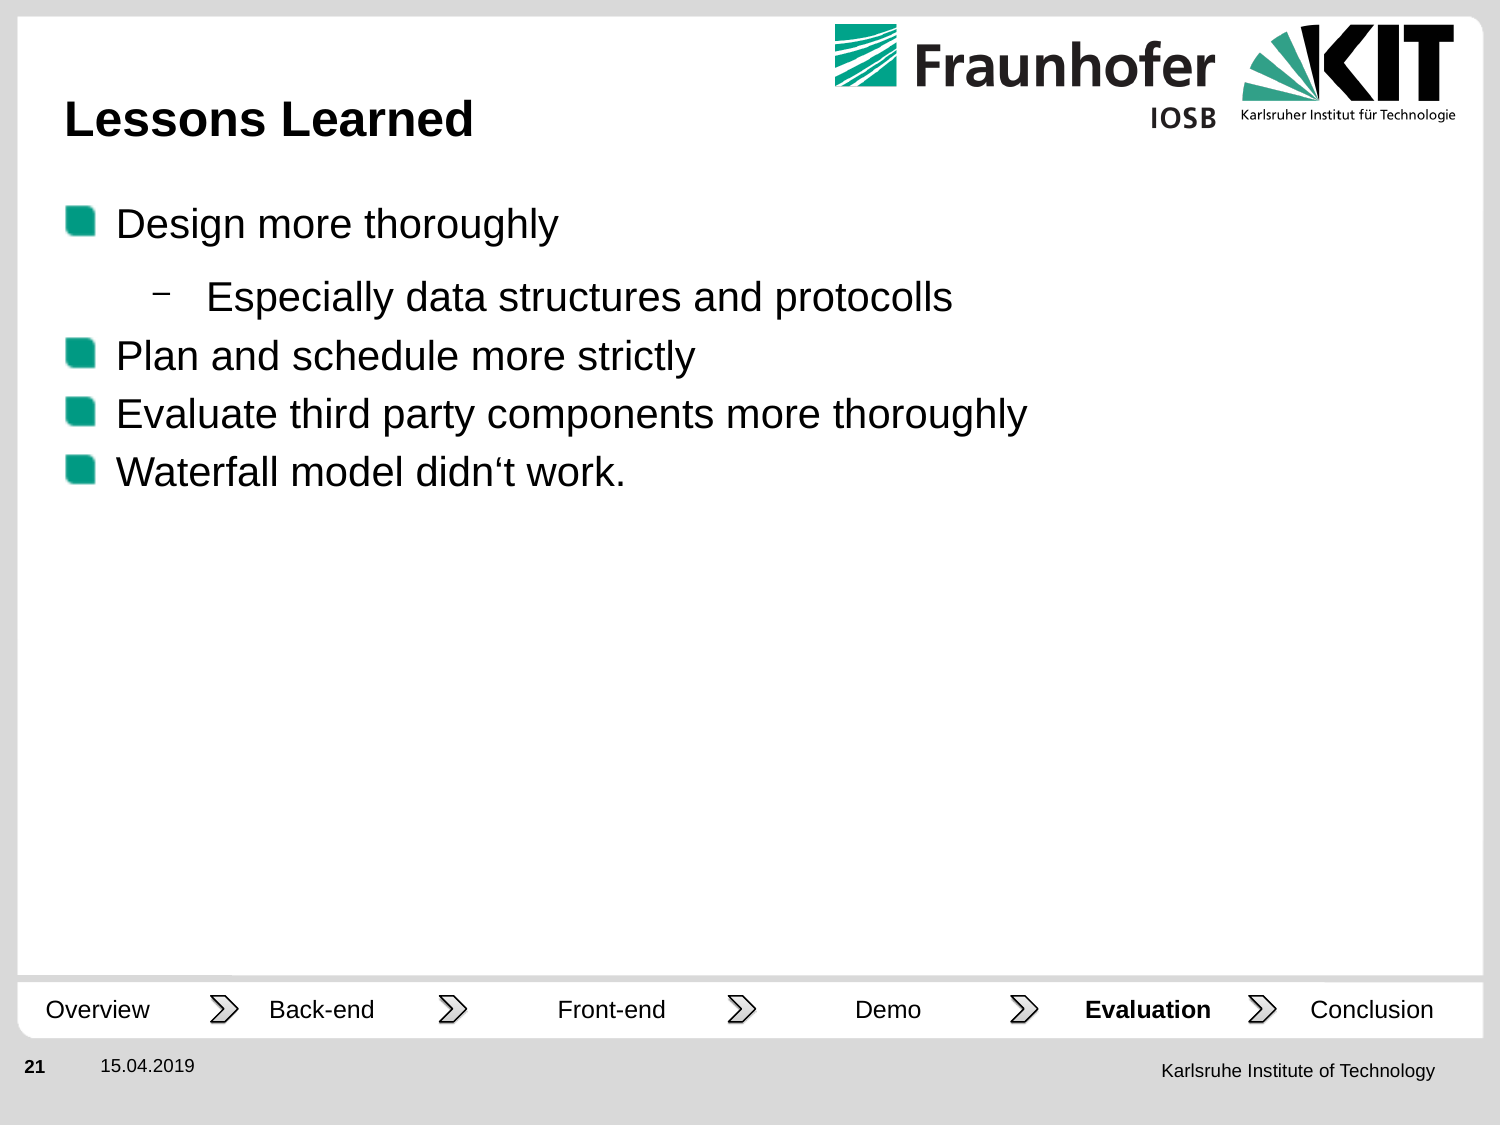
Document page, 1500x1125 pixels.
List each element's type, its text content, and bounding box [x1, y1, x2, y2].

text_box Demo [840, 986, 937, 1031]
text_box Overview [30, 986, 194, 1031]
text_box [1010, 995, 1038, 1022]
text_box [1248, 995, 1277, 1022]
title Lessons Learned [64, 54, 1198, 147]
text_box Back-end [254, 986, 418, 1031]
picture [0, 0, 1500, 1125]
text_box [210, 995, 238, 1022]
text_box [439, 995, 467, 1022]
text_box Conclusion [1295, 986, 1500, 1031]
text_box Evaluation [1070, 986, 1227, 1031]
list Design more thoroughly Especially data structures and protocolls Plan and schedule more strictly Evaluate third party components more thoroughly Waterfall model didn‘t work. [64, 196, 1436, 966]
text_box Front-end [542, 986, 682, 1031]
text_box [728, 995, 756, 1022]
text_box 15.04.2019 [100, 1053, 272, 1113]
